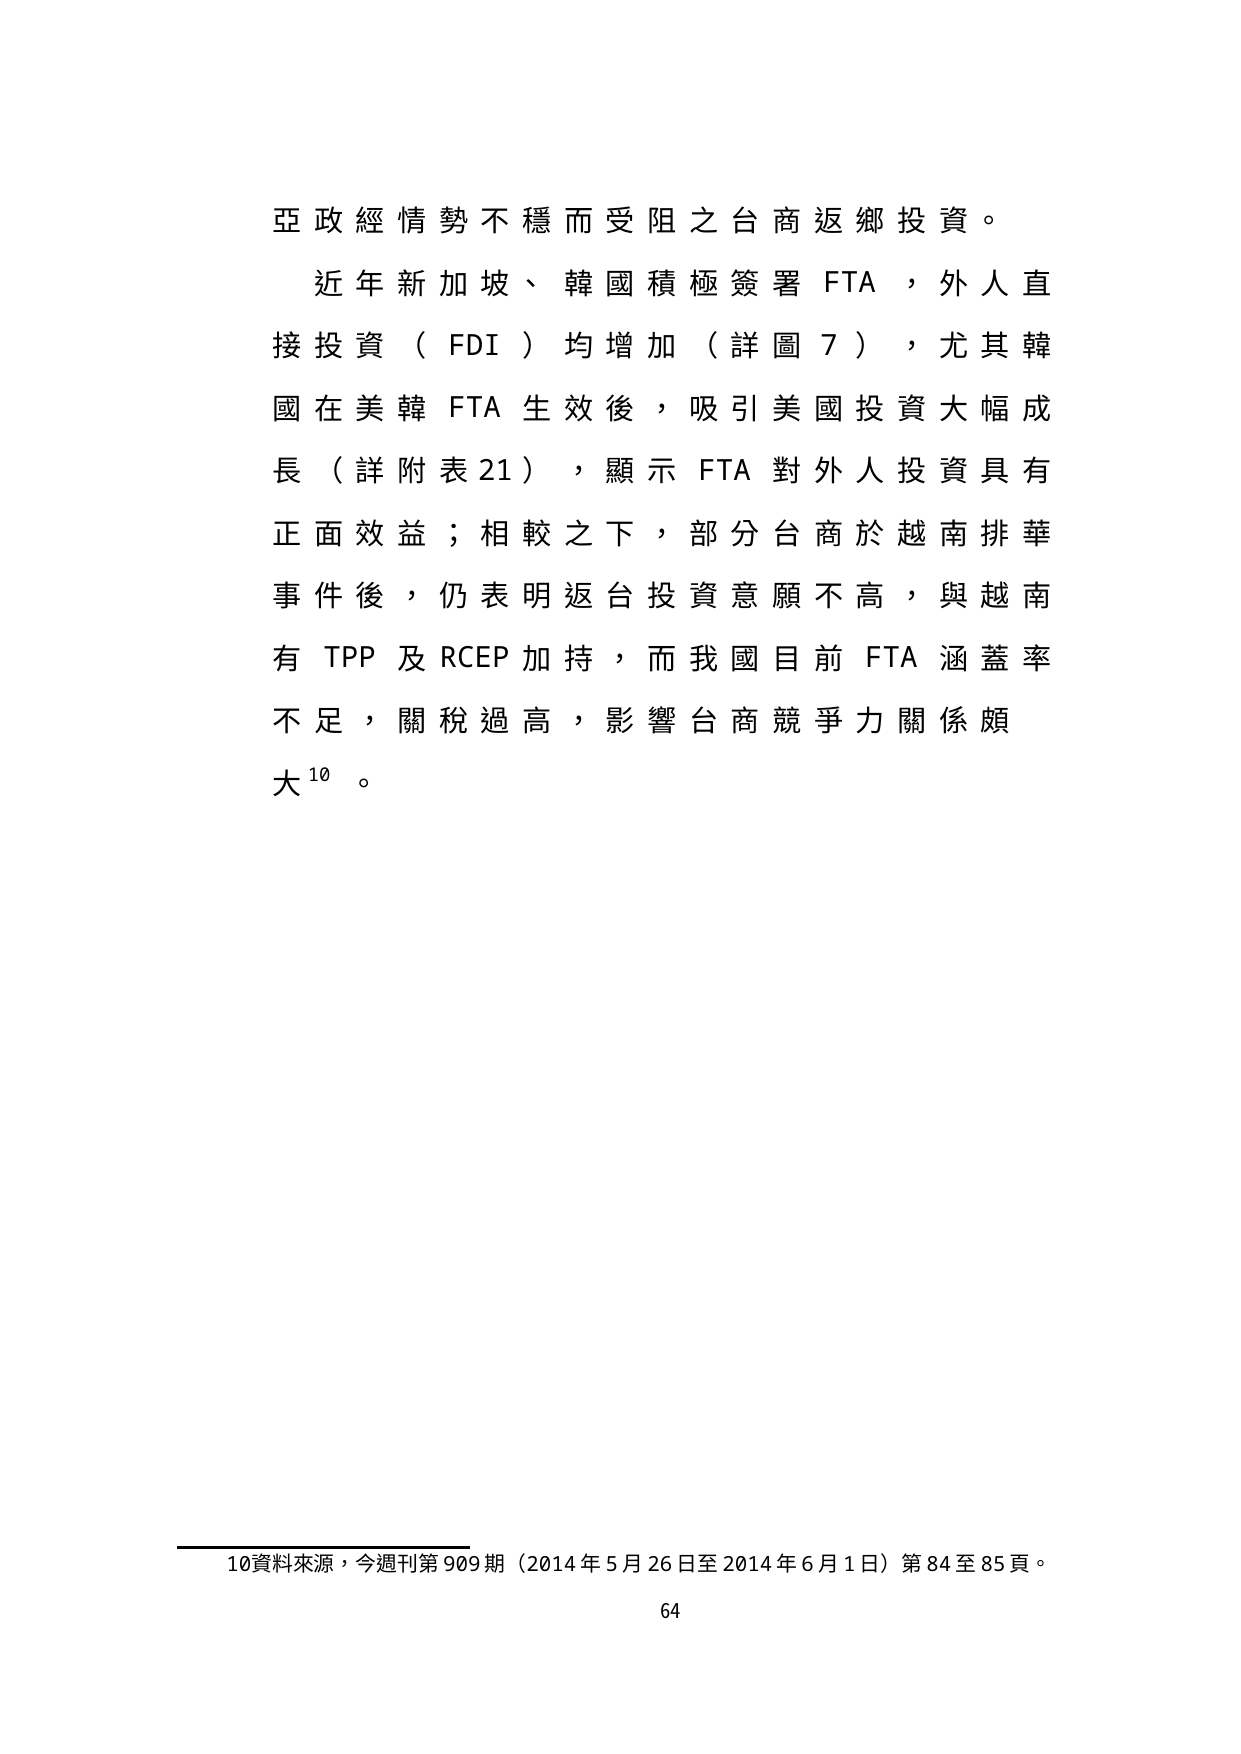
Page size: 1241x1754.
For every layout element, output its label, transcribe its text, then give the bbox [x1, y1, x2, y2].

text 近年新加坡、韓國積極簽署FTA，外人直接投資（FDI）均增加（詳圖7），尤其韓國在美韓FTA生效後，吸引美國投資大幅成長（詳附表21），顯示FTA對外人投資具有正面效益；相較之下，部分台商於越南排華事件後，仍表明返台投資意願不高，與越南有TPP及RCEP加持，而我國目前FTA涵蓋率不足，關稅過高，影響台商競爭力關係頗大。 [241, 240, 1058, 802]
text 資料來源，今週刊第909期（2014年5月26日至2014年6月1日）第84至85頁。 [226, 1548, 1063, 1577]
text 亞政經情勢不穩而受阻之台商返鄉投資。 [241, 177, 1058, 240]
